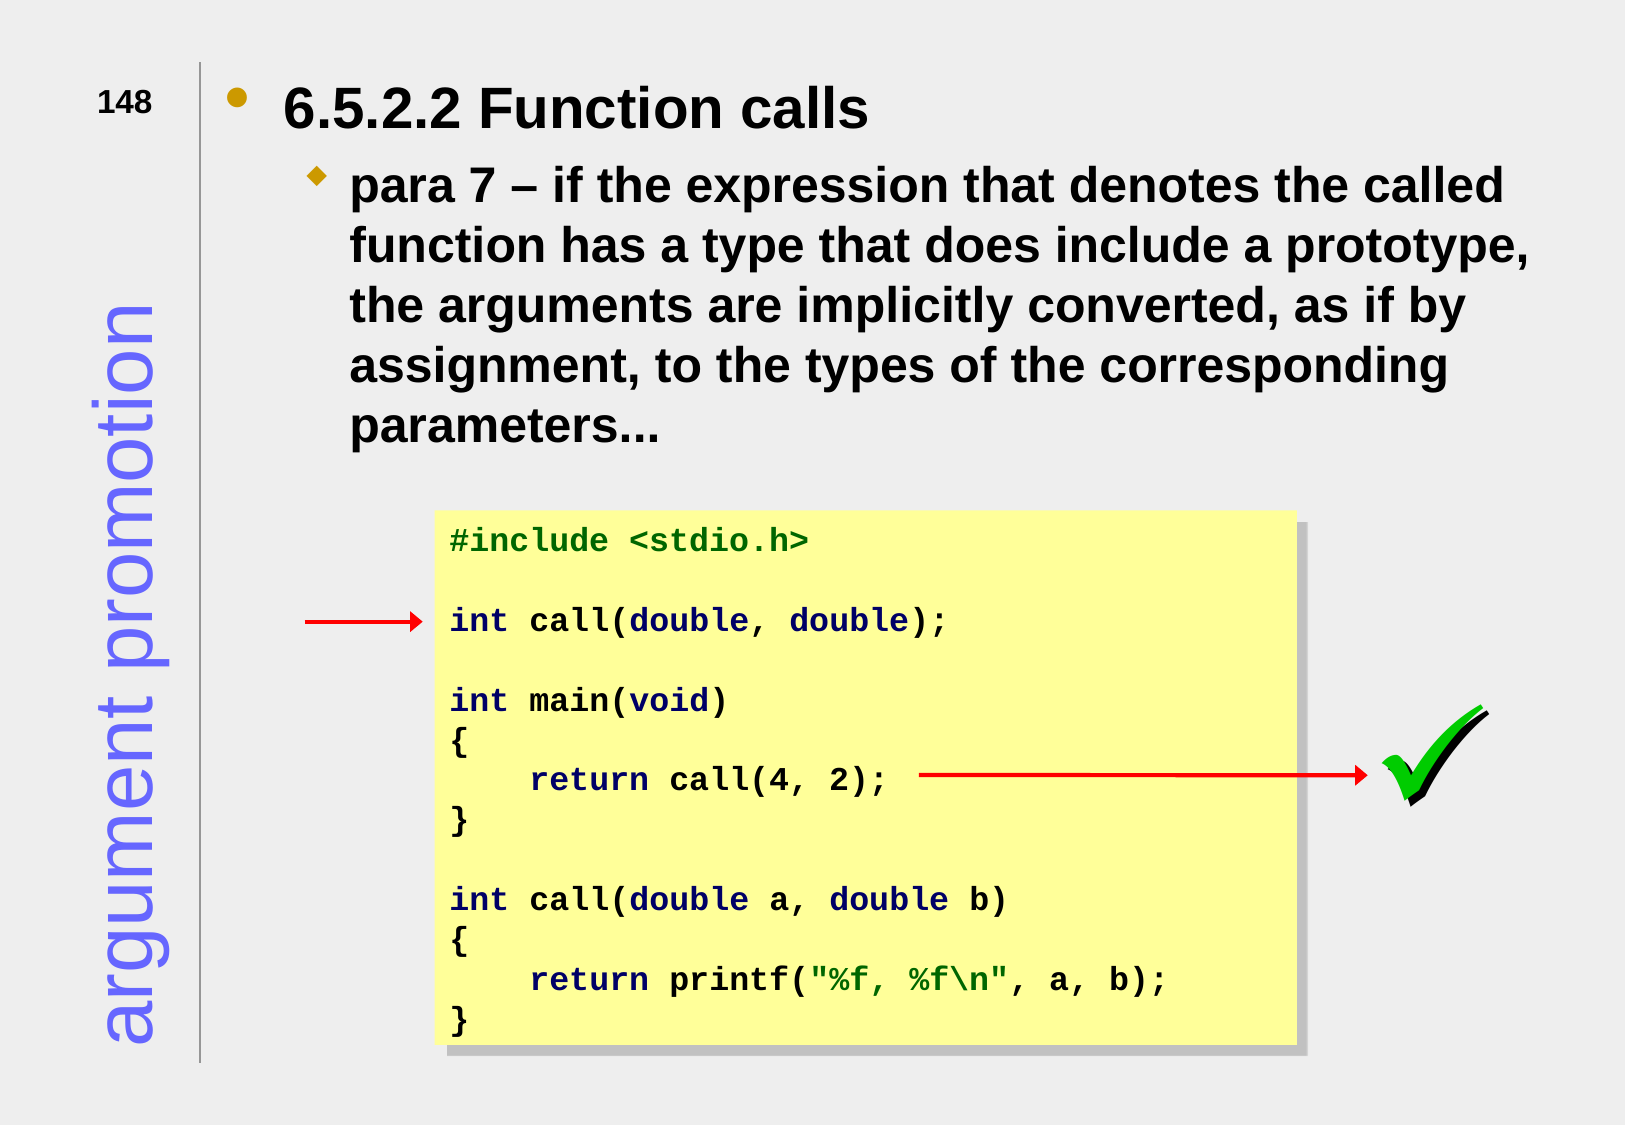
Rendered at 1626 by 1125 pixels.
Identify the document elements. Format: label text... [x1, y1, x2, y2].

text_box  [1355, 663, 1545, 858]
text_box #include <stdio.h> int call(double, double); int main(void) { return call(4, 2); } int call(double a, double b) { return printf("%f, %f\n", a, b); } [434, 510, 1297, 1045]
list 6.5.2.2 Function calls para 7 – if the expression that denotes the called function has a type that does include a prototype, the arguments are implicitly converted, as if by assignment, to the types of the corresponding parameters... [212, 62, 1550, 1063]
title argument promotion [50, 187, 188, 1063]
